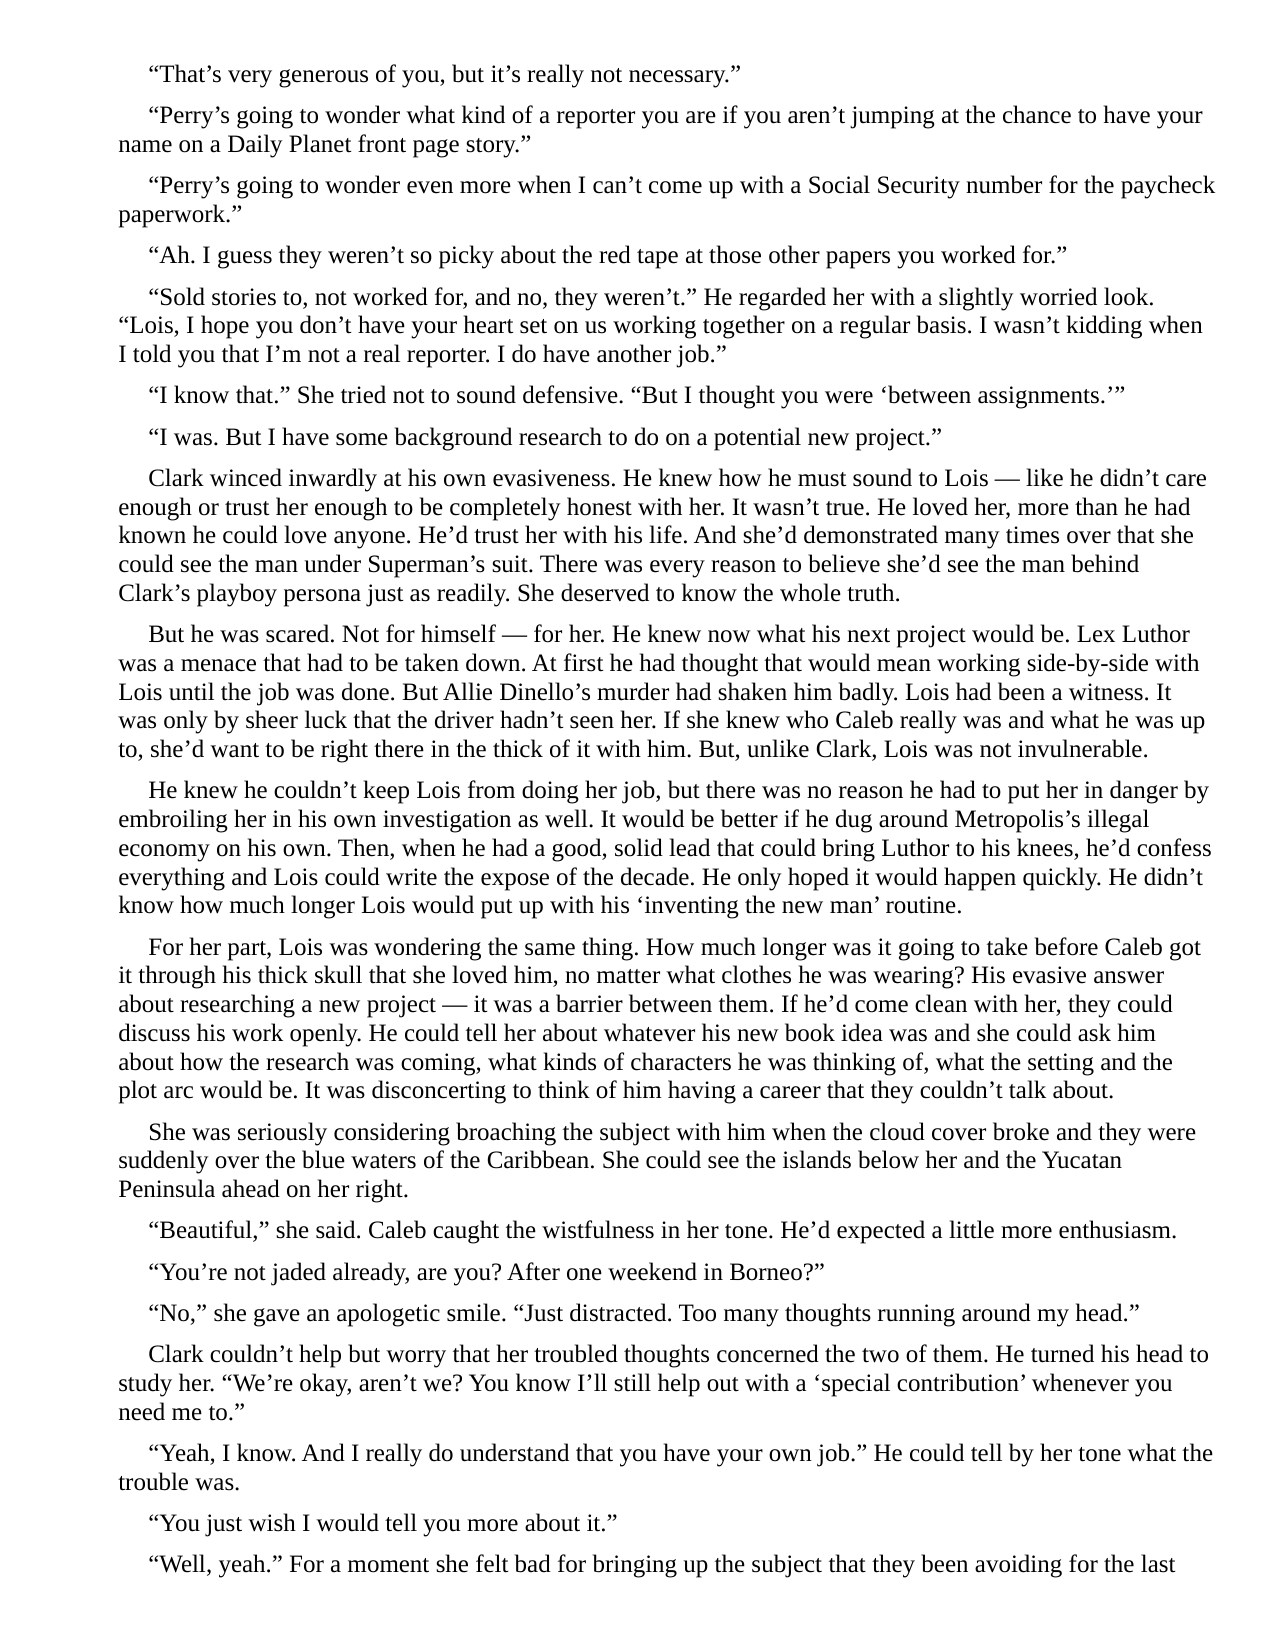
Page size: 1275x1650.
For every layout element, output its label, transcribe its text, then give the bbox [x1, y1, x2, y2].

text “Well, yeah.” For a moment she felt bad for bringing up the subject that they been avoiding for the last [118, 1549, 1216, 1578]
text Clark winced inwardly at his own evasiveness. He knew how he must sound to Lois — like he didn’t care enough or trust her enough to be completely honest with her. It wasn’t true. He loved her, more than he had known he could love anyone. He’d trust her with his life. And she’d demonstrated many times over that she could see the man under Superman’s suit. There was every reason to believe she’d see the man behind Clark’s playboy persona just as readily. She deserved to know the whole truth. [118, 463, 1216, 607]
text Clark couldn’t help but worry that her troubled thoughts concerned the two of them. He turned his head to study her. “We’re okay, aren’t we? You know I’ll still help out with a ‘special contribution’ whenever you need me to.” [118, 1339, 1216, 1425]
text She was seriously considering broaching the subject with him when the cloud cover broke and they were suddenly over the blue waters of the Caribbean. She could see the islands below her and the Yucatan Peninsula ahead on her right. [118, 1117, 1216, 1203]
text He knew he couldn’t keep Lois from doing her job, but there was no reason he had to put her in danger by embroiling her in his own investigation as well. It would be better if he dug around Metropolis’s illegal economy on his own. Then, when he had a good, solid lead that could bring Luthor to his knees, he’d confess everything and Lois could write the expose of the decade. He only hoped it would happen quickly. He didn’t know how much longer Lois would put up with his ‘inventing the new man’ routine. [118, 775, 1216, 919]
text “You’re not jaded already, are you? After one weekend in Borneo?” [118, 1257, 1216, 1285]
text “I was. But I have some background research to do on a potential new project.” [118, 422, 1216, 450]
text “Beautiful,” she said. Caleb caught the wistfulness in her tone. He’d expected a little more enthusiasm. [118, 1215, 1216, 1244]
text “You just wish I would tell you more about it.” [118, 1508, 1216, 1537]
text “That’s very generous of you, but it’s really not necessary.” [118, 59, 1216, 88]
text “Perry’s going to wonder even more when I can’t come up with a Social Security number for the paycheck paperwork.” [118, 170, 1216, 228]
text “I know that.” She tried not to sound defensive. “But I thought you were ‘between assignments.’” [118, 380, 1216, 409]
text “Sold stories to, not worked for, and no, they weren’t.” He regarded her with a slightly worried look. “Lois, I hope you don’t have your heart set on us working together on a regular basis. I wasn’t kidding when I told you that I’m not a real reporter. I do have another job.” [118, 282, 1216, 368]
text “Ah. I guess they weren’t so picky about the red tape at those other papers you worked for.” [118, 240, 1216, 269]
text For her part, Lois was wondering the same thing. How much longer was it going to take before Caleb got it through his thick skull that she loved him, no matter what clothes he was wearing? His evasive answer about researching a new project — it was a barrier between them. If he’d come clean with her, they could discuss his work openly. He could tell her about whatever his new book idea was and she could ask him about how the research was coming, what kinds of characters he was thinking of, what the setting and the plot arc would be. It was disconcerting to think of him having a career that they couldn’t talk about. [118, 932, 1216, 1104]
text “Perry’s going to wonder what kind of a reporter you are if you aren’t jumping at the chance to have your name on a Daily Planet front page story.” [118, 100, 1216, 158]
text “No,” she gave an apologetic smile. “Just distracted. Too many thoughts running around my head.” [118, 1298, 1216, 1327]
text “Yeah, I know. And I really do understand that you have your own job.” He could tell by her tone what the trouble was. [118, 1438, 1216, 1495]
text But he was scared. Not for himself — for her. He knew now what his next project would be. Lex Luthor was a menace that had to be taken down. At first he had thought that would mean working side-by-side with Lois until the job was done. But Allie Dinello’s murder had shaken him badly. Lois had been a witness. It was only by sheer luck that the driver hadn’t seen her. If she knew who Caleb really was and what he was up to, she’d want to be right there in the thick of it with him. But, unlike Clark, Lois was not invulnerable. [118, 619, 1216, 763]
